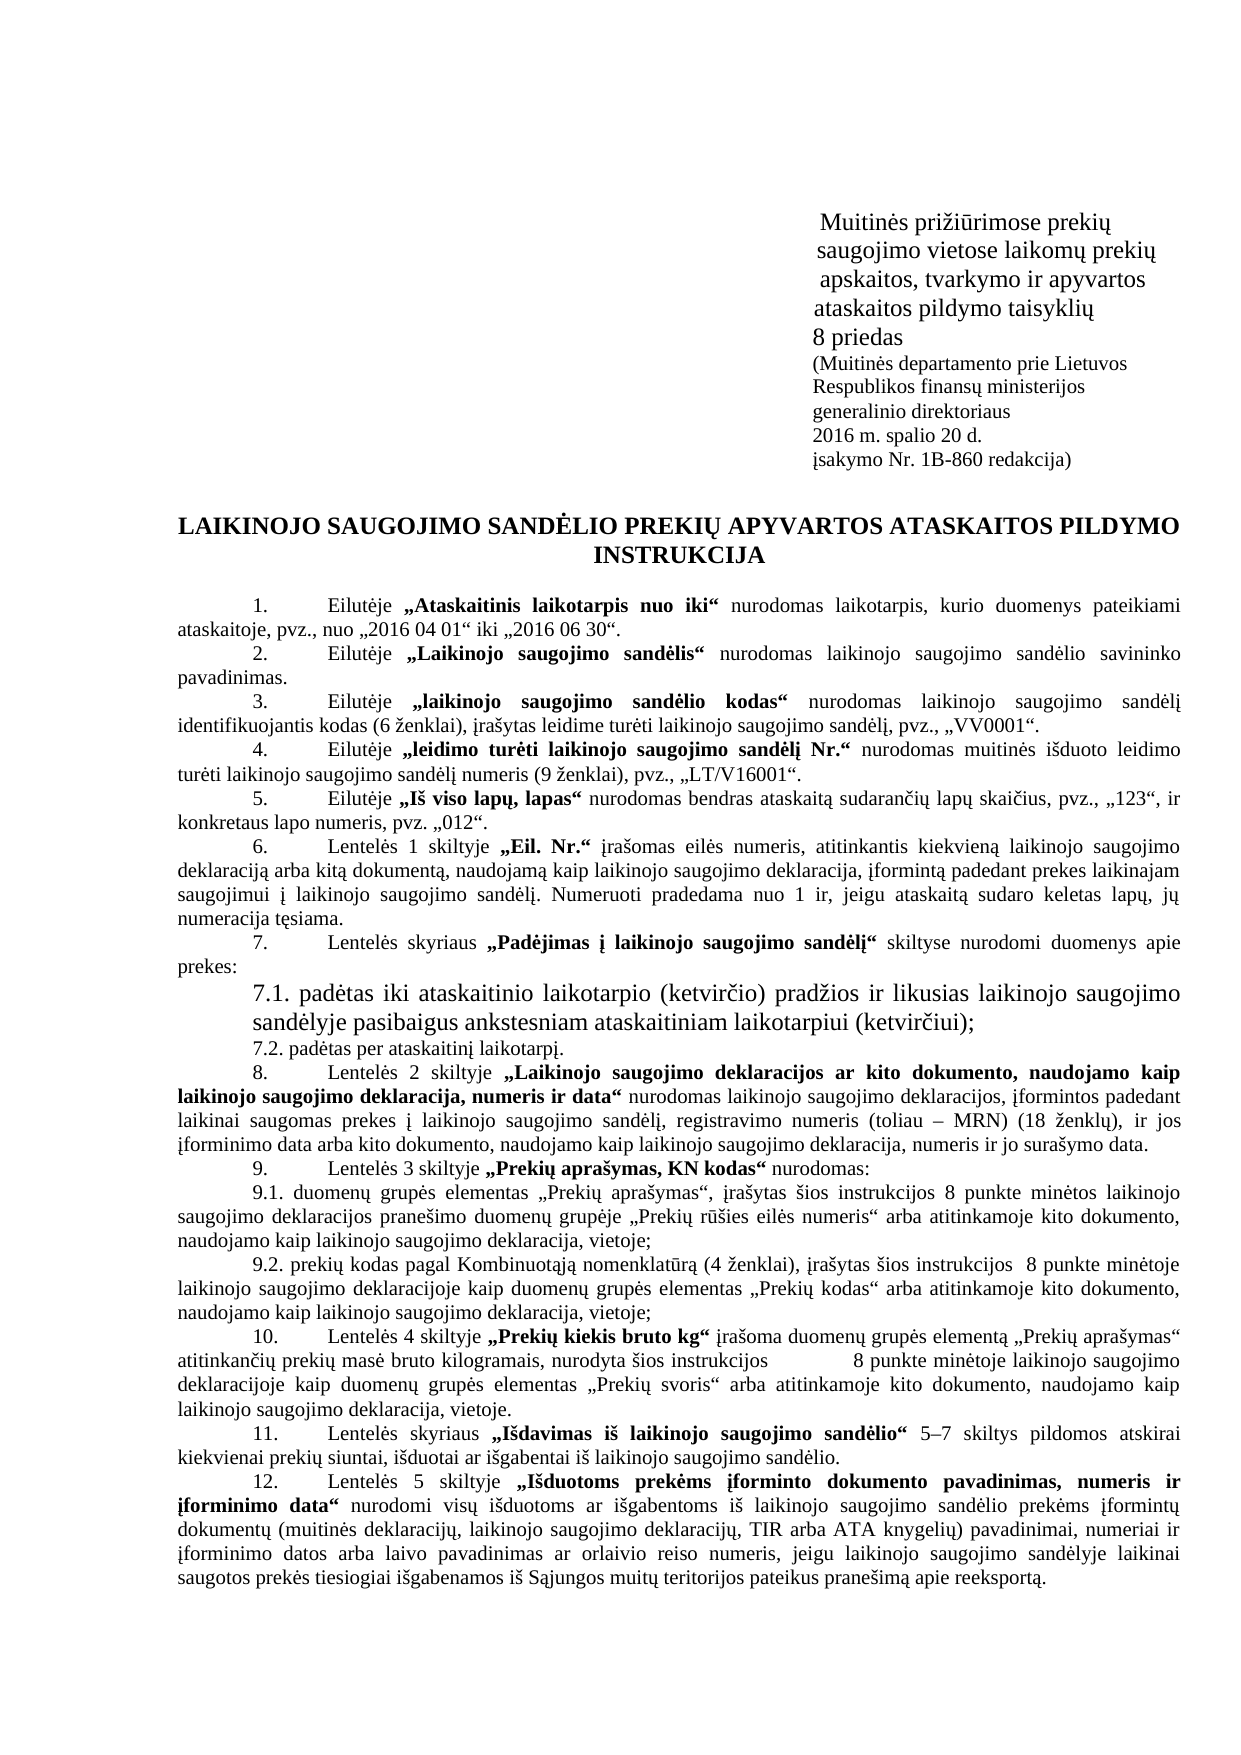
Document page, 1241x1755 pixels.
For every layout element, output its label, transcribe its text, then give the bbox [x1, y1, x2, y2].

text įsakymo Nr. 1B-860 redakcija) [812, 447, 1181, 471]
text 6. Lentelės 1 skiltyje „Eil. Nr.“ įrašomas eilės numeris, atitinkantis kiekvieną laikinojo saugojimo deklaraciją arba kitą dokumentą, naudojamą kaip laikinojo saugojimo deklaracija, įformintą padedant prekes laikinajam saugojimui į laikinojo saugojimo sandėlį. Numeruoti pradedama nuo 1 ir, jeigu ataskaitą sudaro keletas lapų, jų numeracija tęsiama. [177, 834, 1181, 930]
text 8. Lentelės 2 skiltyje „Laikinojo saugojimo deklaracijos ar kito dokumento, naudojamo kaip laikinojo saugojimo deklaracija, numeris ir data“ nurodomas laikinojo saugojimo deklaracijos, įformintos padedant laikinai saugomas prekes į laikinojo saugojimo sandėlį, registravimo numeris (toliau – MRN) (18 ženklų), ir jos įforminimo data arba kito dokumento, naudojamo kaip laikinojo saugojimo deklaracija, numeris ir jo surašymo data. [177, 1059, 1181, 1156]
text 9. Lentelės 3 skiltyje „Prekių aprašymas, KN kodas“ nurodomas: [177, 1156, 1181, 1180]
text 5. Eilutėje „Iš viso lapų, lapas“ nurodomas bendras ataskaitą sudarančių lapų skaičius, pvz., „123“, ir konkretaus lapo numeris, pvz. „012“. [177, 786, 1181, 834]
text 2016 m. spalio 20 d. [0, 423, 1181, 447]
text LAIKINOJO SAUGOJIMO SANDĖLIO PREKIŲ APYVARTOS ATASKAITOS PILDYMO INSTRUKCIJA [177, 511, 1181, 569]
text 9.1. duomenų grupės elementas „Prekių aprašymas“, įrašytas šios instrukcijos 8 punkte minėtos laikinojo saugojimo deklaracijos pranešimo duomenų grupėje „Prekių rūšies eilės numeris“ arba atitinkamoje kito dokumento, naudojamo kaip laikinojo saugojimo deklaracija, vietoje; [177, 1180, 1181, 1252]
text 2. Eilutėje „Laikinojo saugojimo sandėlis“ nurodomas laikinojo saugojimo sandėlio savininko pavadinimas. [177, 641, 1181, 689]
text 4. Eilutėje „leidimo turėti laikinojo saugojimo sandėlį Nr.“ nurodomas muitinės išduoto leidimo turėti laikinojo saugojimo sandėlį numeris (9 ženklai), pvz., „LT/V16001“. [177, 737, 1181, 786]
text 10. Lentelės 4 skiltyje „Prekių kiekis bruto kg“ įrašoma duomenų grupės elementą „Prekių aprašymas“ atitinkančių prekių masė bruto kilogramais, nurodyta šios instrukcijos 8 punkte minėtoje laikinojo saugojimo deklaracijoje kaip duomenų grupės elementas „Prekių svoris“ arba atitinkamoje kito dokumento, naudojamo kaip laikinojo saugojimo deklaracija, vietoje. [177, 1324, 1181, 1421]
text apskaitos, tvarkymo ir apyvartos [819, 264, 1181, 293]
text saugojimo vietose laikomų prekių [812, 235, 1181, 264]
text 8 priedas [812, 322, 1181, 350]
text 12. Lentelės 5 skiltyje „Išduotoms prekėms įforminto dokumento pavadinimas, numeris ir įforminimo data“ nurodomi visų išduotoms ar išgabentoms iš laikinojo saugojimo sandėlio prekėms įformintų dokumentų (muitinės deklaracijų, laikinojo saugojimo deklaracijų, TIR arba ATA knygelių) pavadinimai, numeriai ir įforminimo datos arba laivo pavadinimas ar orlaivio reiso numeris, jeigu laikinojo saugojimo sandėlyje laikinai saugotos prekės tiesiogiai išgabenamos iš Sąjungos muitų teritorijos pateikus pranešimą apie reeksportą. [177, 1469, 1181, 1589]
text Respublikos finansų ministerijos [812, 374, 1181, 398]
text 1. Eilutėje „Ataskaitinis laikotarpis nuo iki“ nurodomas laikotarpis, kurio duomenys pateikiami ataskaitoje, pvz., nuo „2016 04 01“ iki „2016 06 30“. [177, 593, 1181, 641]
text 9.2. prekių kodas pagal Kombinuotąją nomenklatūrą (4 ženklai), įrašytas šios instrukcijos 8 punkte minėtoje laikinojo saugojimo deklaracijoje kaip duomenų grupės elementas „Prekių kodas“ arba atitinkamoje kito dokumento, naudojamo kaip laikinojo saugojimo deklaracija, vietoje; [177, 1252, 1181, 1324]
text 3. Eilutėje „laikinojo saugojimo sandėlio kodas“ nurodomas laikinojo saugojimo sandėlį identifikuojantis kodas (6 ženklai), įrašytas leidime turėti laikinojo saugojimo sandėlį, pvz., „VV0001“. [177, 689, 1181, 737]
text 11. Lentelės skyriaus „Išdavimas iš laikinojo saugojimo sandėlio“ 5–7 skiltys pildomos atskirai kiekvienai prekių siuntai, išduotai ar išgabentai iš laikinojo saugojimo sandėlio. [177, 1421, 1181, 1469]
text 7.2. padėtas per ataskaitinį laikotarpį. [177, 1036, 1181, 1059]
text generalinio direktoriaus [812, 398, 1181, 423]
text 7. Lentelės skyriaus „Padėjimas į laikinojo saugojimo sandėlį“ skiltyse nurodomi duomenys apie prekes: [177, 930, 1181, 978]
text ataskaitos pildymo taisyklių [812, 293, 1181, 322]
text (Muitinės departamento prie Lietuvos [812, 350, 1181, 374]
text Muitinės prižiūrimose prekių [819, 207, 1181, 235]
text 7.1. padėtas iki ataskaitinio laikotarpio (ketvirčio) pradžios ir likusias laikinojo saugojimo sandėlyje pasibaigus ankstesniam ataskaitiniam laikotarpiui (ketvirčiui); [252, 978, 1181, 1036]
